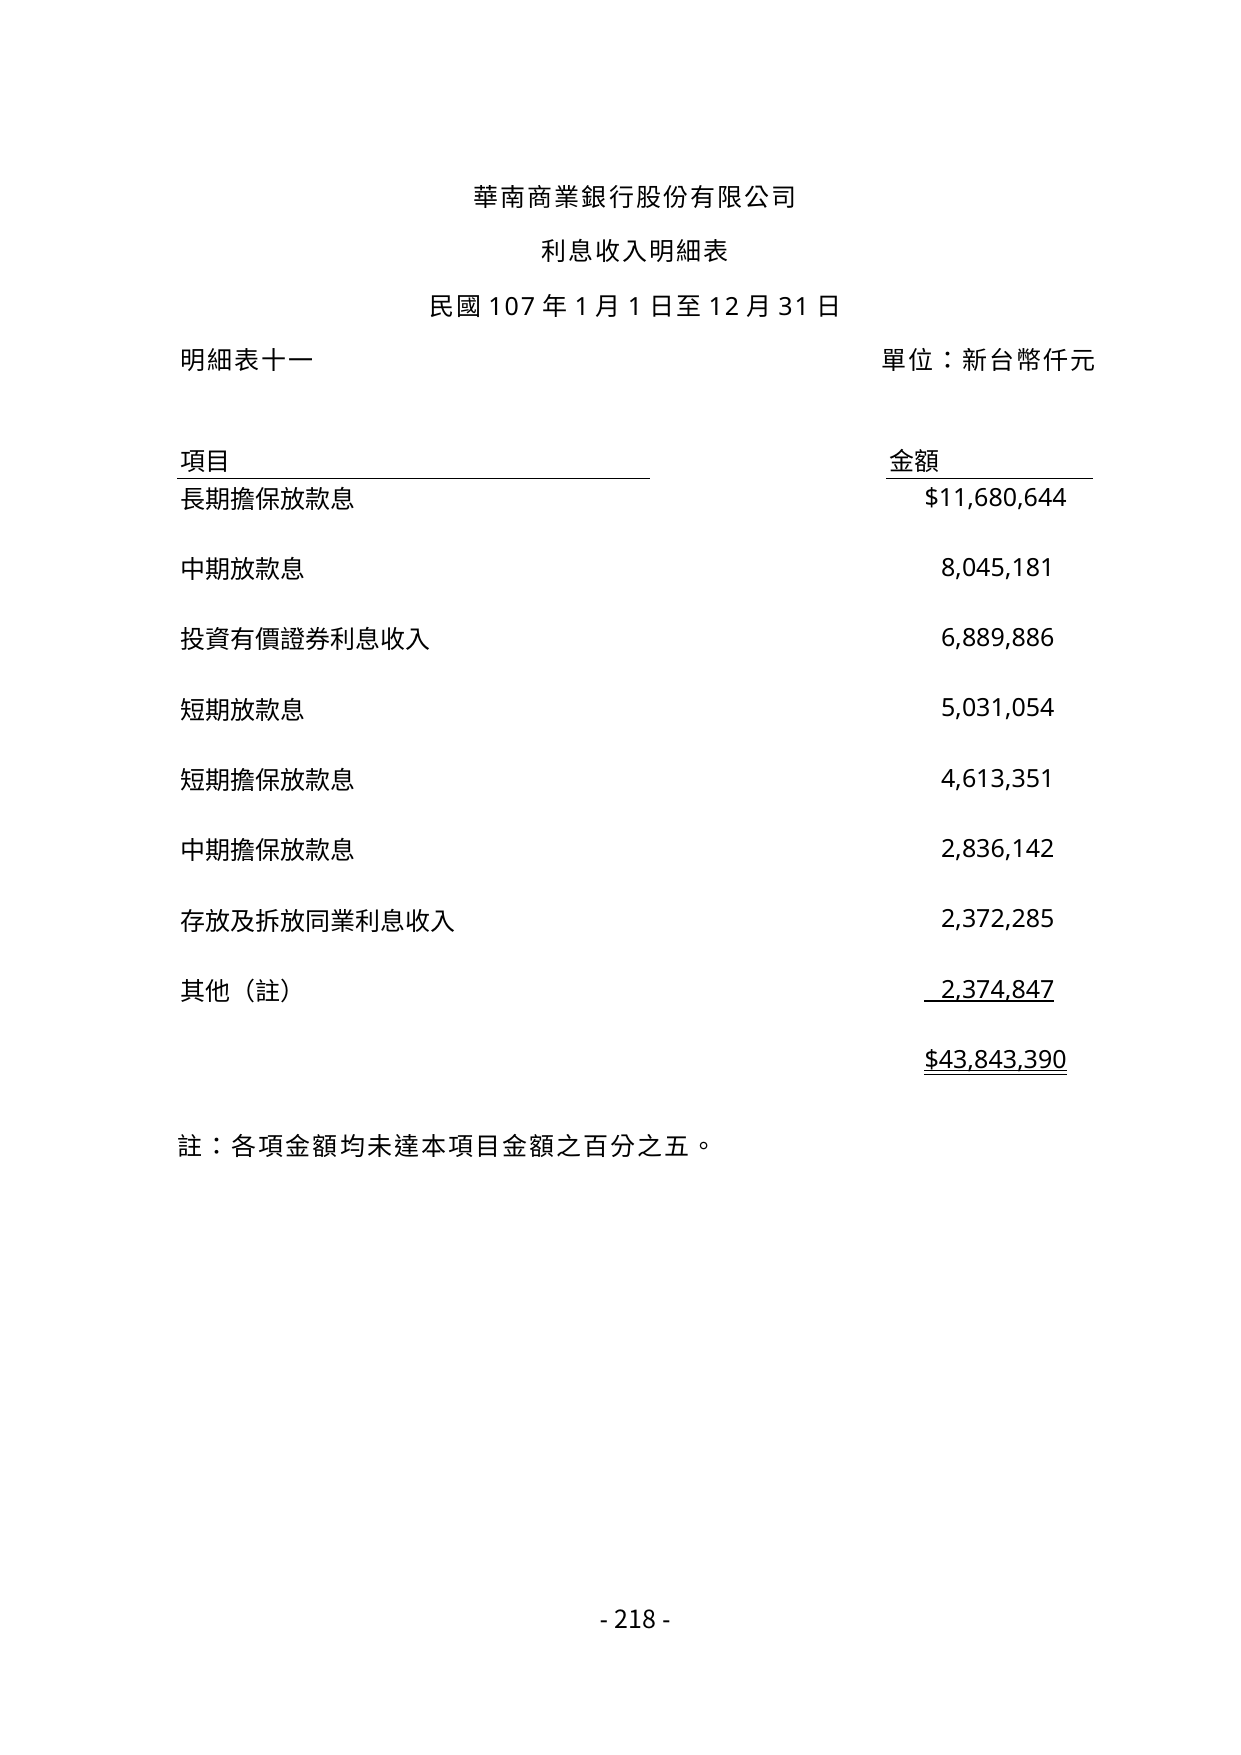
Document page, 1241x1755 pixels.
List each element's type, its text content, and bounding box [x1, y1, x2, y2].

table_cell [177, 867, 650, 901]
table_cell [650, 971, 886, 1008]
table_cell [650, 515, 886, 549]
table_cell 長期擔保放款息 [177, 479, 650, 515]
table_cell [650, 690, 886, 726]
table_cell 中期擔保放款息 [177, 831, 650, 867]
table_cell [886, 515, 1093, 549]
table_cell [650, 1008, 886, 1042]
table_cell 其他（註） [177, 971, 650, 1008]
table_cell [650, 867, 886, 901]
table_cell $ 11,680,644 [886, 479, 1093, 515]
table_cell [177, 586, 650, 620]
table_cell [177, 515, 650, 549]
text 民國107年1月1日至12月31日 [177, 286, 1093, 322]
table_cell [650, 620, 886, 656]
table_cell 5,031,054 [886, 690, 1093, 726]
text 利息收入明細表 [177, 232, 1093, 268]
table_cell 2,836,142 [886, 831, 1093, 867]
table_cell [650, 656, 886, 690]
text 華南商業銀行股份有限公司 [177, 177, 1093, 213]
table_cell [177, 937, 650, 971]
table_cell [177, 1008, 650, 1042]
table_cell [650, 726, 886, 760]
table_cell 存放及拆放同業利息收入 [177, 901, 650, 937]
table_cell 2,374,847 [886, 971, 1093, 1008]
table_cell [886, 586, 1093, 620]
table_cell [177, 656, 650, 690]
table_header 金額 [886, 442, 1093, 478]
table_header [650, 442, 886, 478]
table_cell [886, 937, 1093, 971]
table_cell [177, 797, 650, 831]
table_cell 中期放款息 [177, 550, 650, 586]
table_cell [650, 478, 886, 515]
table_cell 8,045,181 [886, 550, 1093, 586]
table_cell [650, 937, 886, 971]
table_cell [650, 760, 886, 797]
table_cell [886, 726, 1093, 760]
table_cell 6,889,886 [886, 620, 1093, 656]
table_cell [650, 797, 886, 831]
text 註：各項金額均未達本項目金額之百分之五。 [177, 1127, 1093, 1163]
table_cell 短期放款息 [177, 690, 650, 726]
table_cell 投資有價證券利息收入 [177, 620, 650, 656]
table_cell [886, 1008, 1093, 1042]
table_cell [886, 797, 1093, 831]
table_cell [650, 1042, 886, 1076]
table_cell [886, 867, 1093, 901]
table_cell $ 43,843,390 [886, 1042, 1093, 1076]
table_header 單位：新台幣仟元 [638, 340, 1098, 391]
table_cell 4,613,351 [886, 760, 1093, 797]
table_cell [886, 656, 1093, 690]
table_cell [650, 586, 886, 620]
table_cell [177, 726, 650, 760]
table_cell 2,372,285 [886, 901, 1093, 937]
table_cell 短期擔保放款息 [177, 760, 650, 797]
table_header 明細表十一 [177, 340, 638, 391]
table_cell [650, 831, 886, 867]
table_cell [177, 1042, 650, 1076]
table_cell [650, 550, 886, 586]
table_cell [650, 901, 886, 937]
table_header 項目 [177, 442, 650, 478]
